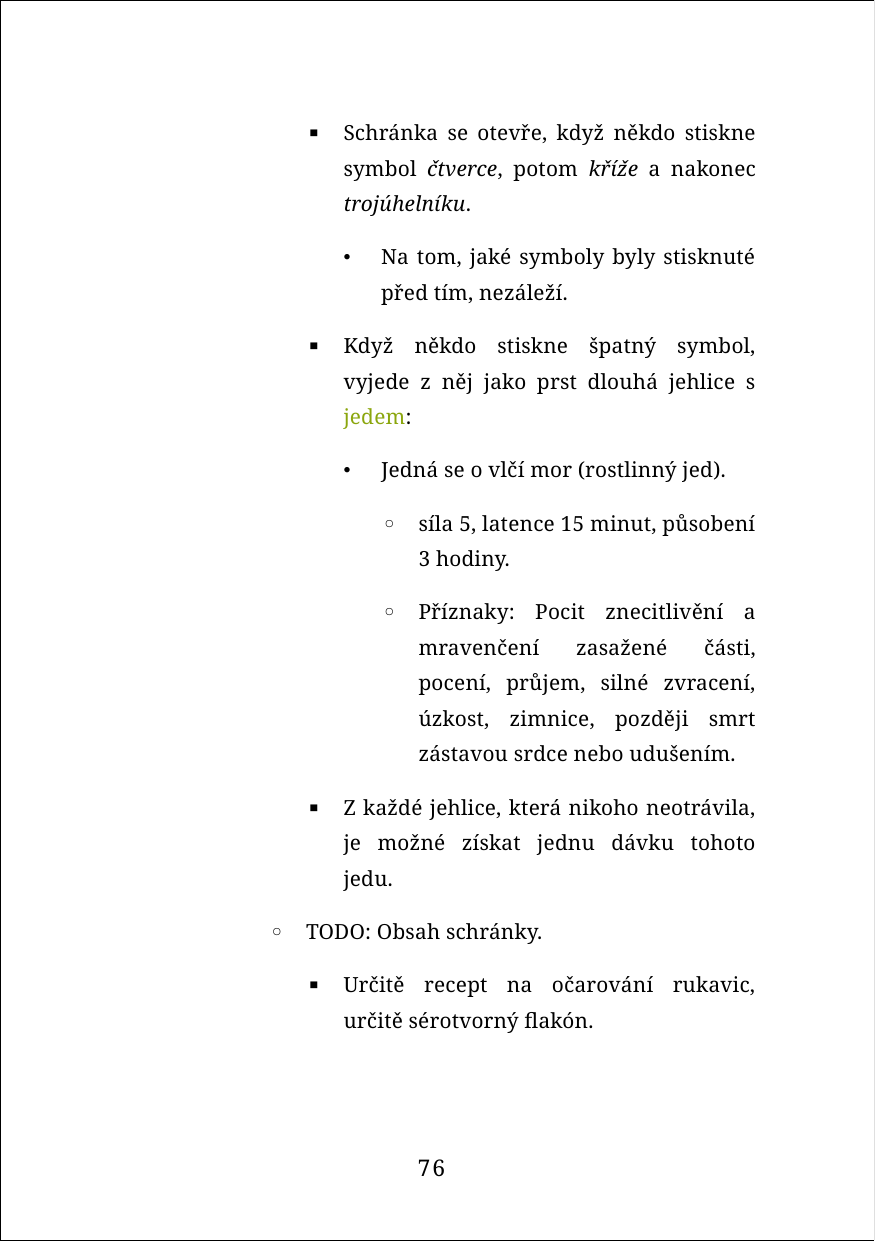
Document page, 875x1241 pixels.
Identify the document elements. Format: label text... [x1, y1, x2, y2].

list TODO: Obsah schránky. [268, 917, 756, 946]
list Schránka se otevře, když někdo stiskne symbol čtverce, potom kříže a nakonec trojúhelníku. [306, 118, 756, 218]
list Když někdo stiskne špatný symbol, vyjede z něj jako prst dlouhá jehlice s jedem: [306, 331, 756, 431]
list síla 5, latence 15 minut, působení 3 hodiny. [381, 509, 756, 573]
list Určitě recept na očarování rukavic, určitě sérotvorný flakón. [306, 970, 756, 1034]
list Jedná se o vlčí mor (rostlinný jed). [343, 456, 756, 484]
list Z každé jehlice, která nikoho neotrávila, je možné získat jednu dávku tohoto jedu. [306, 793, 756, 892]
list Na tom, jaké symboly byly stisknuté před tím, nezáleží. [343, 242, 756, 306]
list Příznaky: Pocit znecitlivění a mravenčení zasažené části, pocení, průjem, silné zvracení, úzkost, zimnice, později smrt zástavou srdce nebo udušením. [381, 597, 756, 768]
